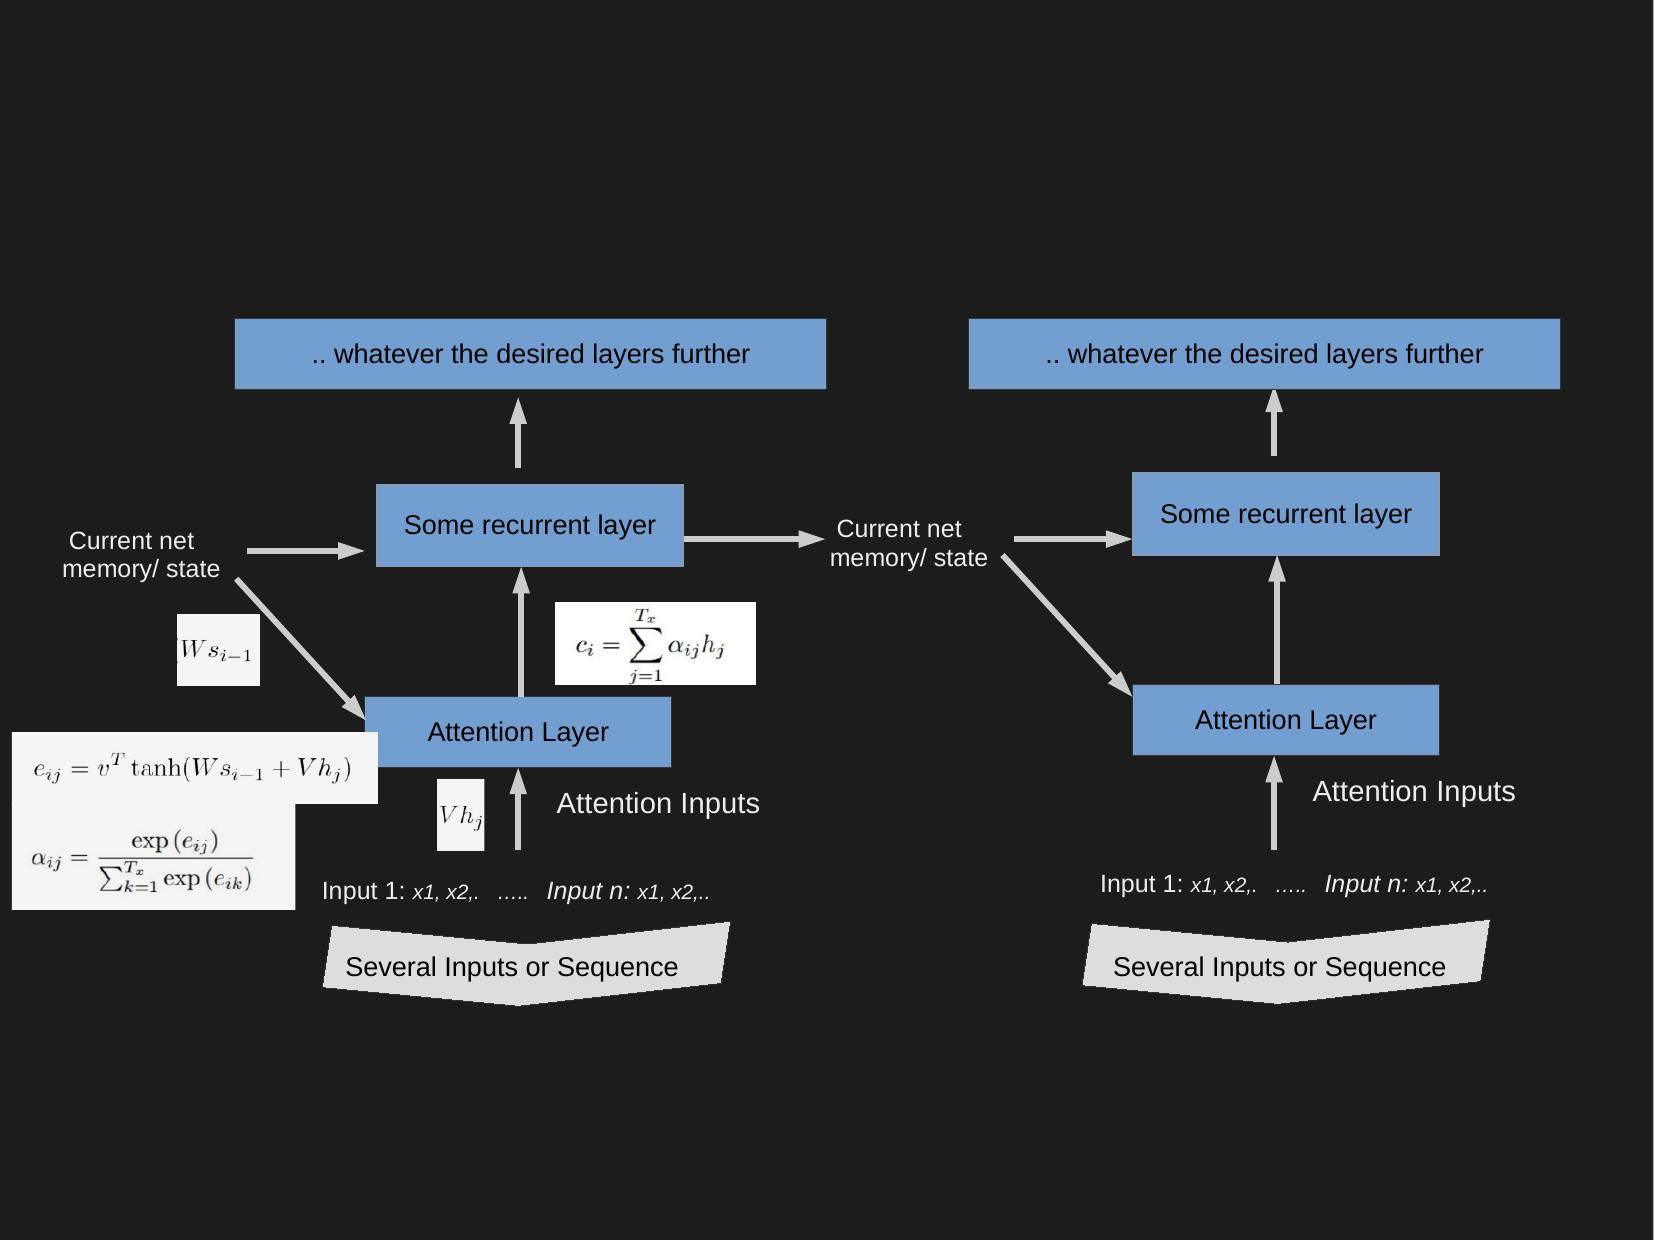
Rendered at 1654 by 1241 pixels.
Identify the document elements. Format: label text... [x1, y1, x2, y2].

text_box Some recurrent layer [376, 484, 684, 567]
text_box [421, 997, 601, 1007]
text_box [322, 969, 330, 989]
text_box .. whatever the desired layers further [968, 318, 1561, 390]
picture [555, 602, 756, 685]
text_box Several Inputs or Sequence [1098, 944, 1489, 997]
picture [11, 732, 378, 910]
picture [437, 779, 485, 851]
picture [177, 614, 260, 686]
text_box Input 1: x1, x2,. ….. Input n: x1, x2,.. [307, 869, 817, 969]
text_box Several Inputs or Sequence [330, 944, 722, 997]
text_box Attention Layer [364, 696, 672, 768]
text_box Some recurrent layer [1132, 472, 1440, 556]
text_box Attention Inputs [541, 779, 779, 839]
text_box [1081, 919, 1491, 988]
text_box Current net memory/ state [47, 519, 284, 591]
text_box Attention Inputs [1297, 767, 1534, 827]
text_box [1201, 997, 1343, 1005]
text_box .. whatever the desired layers further [234, 318, 827, 390]
text_box Input 1: x1, x2,. ….. Input n: x1, x2,.. [1085, 862, 1595, 962]
text_box Current net memory/ state [814, 507, 1052, 579]
text_box Attention Layer [1132, 684, 1440, 756]
